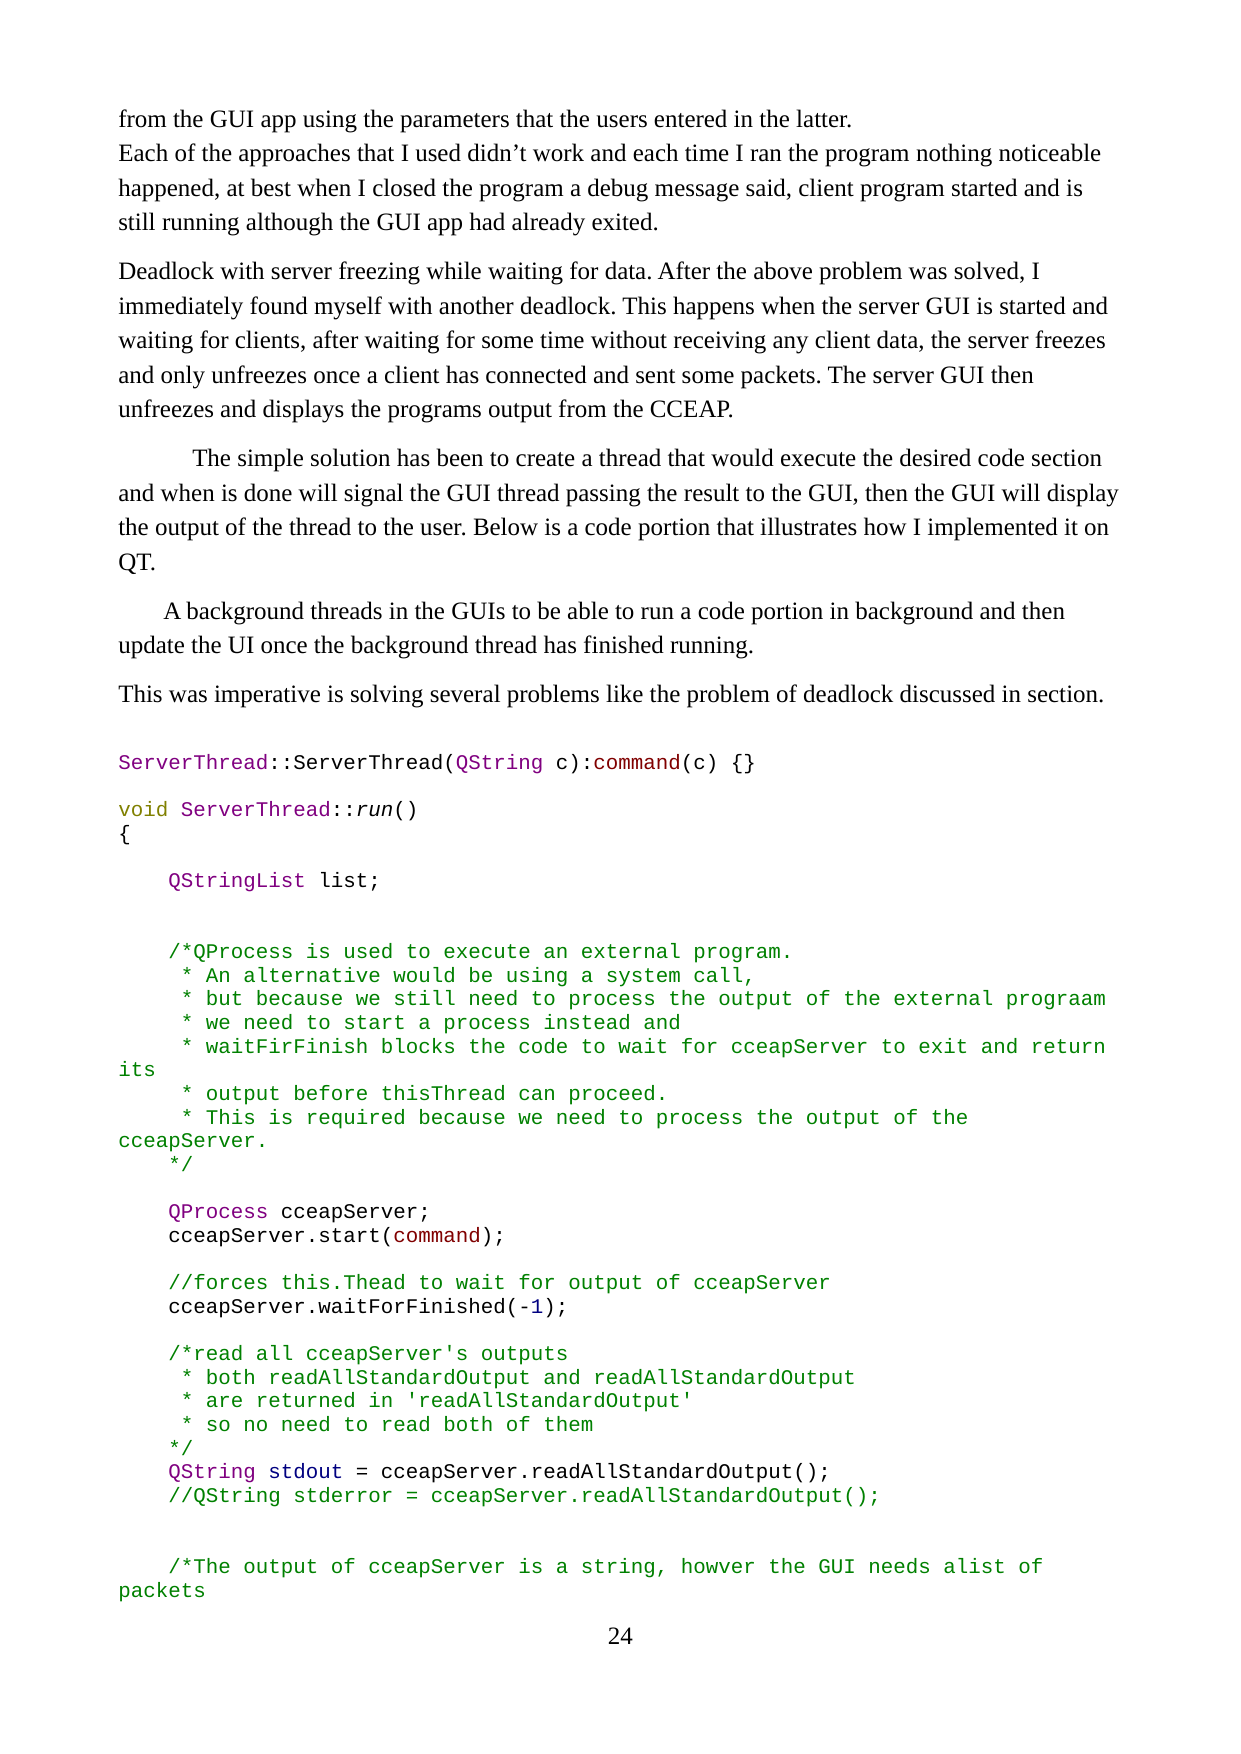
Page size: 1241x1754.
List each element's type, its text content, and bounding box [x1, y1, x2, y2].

text QString stdout = cceapServer.readAllStandardOutput(); [118, 1461, 1122, 1485]
text //forces this.Thead to wait for output of cceapServer [118, 1272, 1122, 1296]
text The simple solution has been to create a thread that would execute the desired code section and when is done will signal the GUI thread passing the result to the GUI, then the GUI will display the output of the thread to the user. Below is a code portion that illustrates how I implemented it on QT. [118, 443, 1122, 575]
text /*The output of cceapServer is a string, howver the GUI needs alist of packets [118, 1556, 1122, 1603]
text * but because we still need to process the output of the external prograam [118, 988, 1122, 1012]
text * waitFirFinish blocks the code to wait for cceapServer to exit and return its [118, 1036, 1122, 1083]
text */ [118, 1154, 1122, 1178]
text This was imperative is solving several problems like the problem of deadlock discussed in section. [118, 679, 1122, 708]
text * so no need to read both of them [118, 1414, 1122, 1438]
text * This is required because we need to process the output of the cceapServer. [118, 1107, 1122, 1154]
text QStringList list; [118, 870, 1122, 894]
text //QString stderror = cceapServer.readAllStandardOutput(); [118, 1485, 1122, 1509]
text void ServerThread::run() [118, 799, 1122, 823]
text * we need to start a process instead and [118, 1012, 1122, 1036]
text * output before thisThread can proceed. [118, 1083, 1122, 1107]
text cceapServer.waitForFinished(-1); [118, 1296, 1122, 1319]
text cceapServer.start(command); [118, 1225, 1122, 1248]
text /*read all cceapServer's outputs [118, 1343, 1122, 1367]
text from the GUI app using the parameters that the users entered in the latter. Each of the approaches that I used didn’t work and each time I ran the program nothing noticeable happened, at best when I closed the program a debug message said, client program started and is still running although the GUI app had already exited. [118, 104, 1122, 236]
text QProcess cceapServer; [118, 1201, 1122, 1225]
text * are returned in 'readAllStandardOutput' [118, 1390, 1122, 1414]
text { [118, 823, 1122, 847]
text Deadlock with server freezing while waiting for data. After the above problem was solved, I immediately found myself with another deadlock. This happens when the server GUI is started and waiting for clients, after waiting for some time without receiving any client data, the server freezes and only unfreezes once a client has connected and sent some packets. The server GUI then unfreezes and displays the programs output from the CCEAP. [118, 256, 1122, 423]
text * both readAllStandardOutput and readAllStandardOutput [118, 1367, 1122, 1390]
text * An alternative would be using a system call, [118, 965, 1122, 988]
text */ [118, 1438, 1122, 1461]
text /*QProcess is used to execute an external program. [118, 941, 1122, 965]
text ServerThread::ServerThread(QString c):command(c) {} [118, 752, 1122, 776]
text A background threads in the GUIs to be able to run a code portion in background and then update the UI once the background thread has finished running. [118, 596, 1122, 659]
